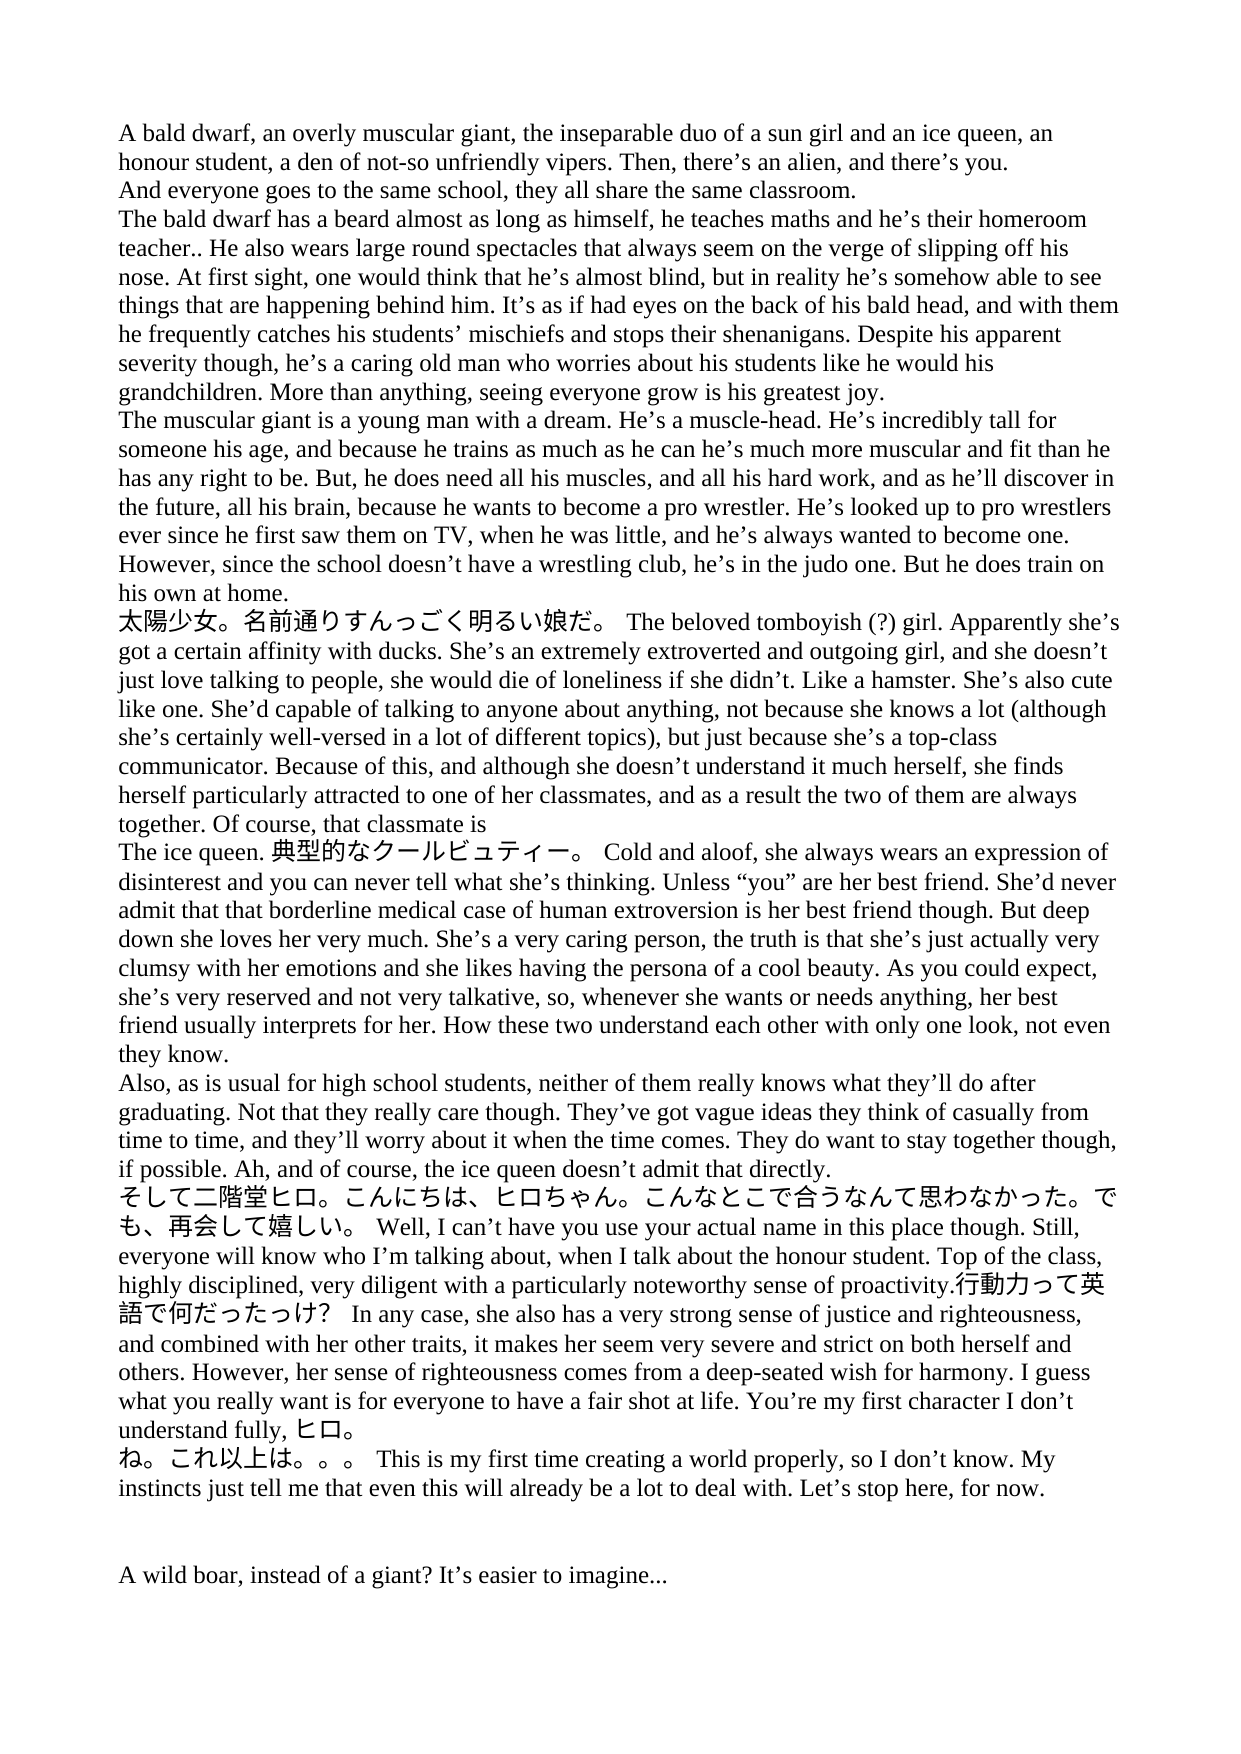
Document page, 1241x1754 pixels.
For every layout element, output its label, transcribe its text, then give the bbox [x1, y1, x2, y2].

text A wild boar, instead of a giant? It’s easier to imagine... [118, 1560, 1122, 1588]
text そして二階堂ヒロ。こんにちは、ヒロちゃん。こんなとこで合うなんて思わなかった。でも、再会して嬉しい。 Well, I can’t have you use your actual name in this place though. Still, everyone will know who I’m talking about, when I talk about the honour student. Top of the class, highly disciplined, very diligent with a particularly noteworthy sense of proactivity.行動力って英語で何だったっけ？ In any case, she also has a very strong sense of justice and righteousness, and combined with her other traits, it makes her seem very severe and strict on both herself and others. However, her sense of righteousness comes from a deep-seated wish for harmony. I guess what you really want is for everyone to have a fair shot at life. You’re my first character I don’t understand fully, ヒロ。 [118, 1183, 1122, 1444]
text Also, as is usual for high school students, neither of them really knows what they’ll do after graduating. Not that they really care though. They’ve got vague ideas they think of casually from time to time, and they’ll worry about it when the time comes. They do want to stay together though, if possible. Ah, and of course, the ice queen doesn’t admit that directly. [118, 1068, 1122, 1183]
text ね。これ以上は。。。 This is my first time creating a world properly, so I don’t know. My instincts just tell me that even this will already be a lot to deal with. Let’s stop here, for now. [118, 1444, 1122, 1502]
text A bald dwarf, an overly muscular giant, the inseparable duo of a sun girl and an ice queen, an honour student, a den of not-so unfriendly vipers. Then, there’s an alien, and there’s you. [118, 118, 1122, 176]
text The muscular giant is a young man with a dream. He’s a muscle-head. He’s incredibly tall for someone his age, and because he trains as much as he can he’s much more muscular and fit than he has any right to be. But, he does need all his muscles, and all his hard work, and as he’ll discover in the future, all his brain, because he wants to become a pro wrestler. He’s looked up to pro wrestlers ever since he first saw them on TV, when he was little, and he’s always wanted to become one. However, since the school doesn’t have a wrestling club, he’s in the judo one. But he does train on his own at home. [118, 406, 1122, 607]
text The bald dwarf has a beard almost as long as himself, he teaches maths and he’s their homeroom teacher.. He also wears large round spectacles that always seem on the verge of slipping off his nose. At first sight, one would think that he’s almost blind, but in reality he’s somehow able to see things that are happening behind him. It’s as if had eyes on the back of his bald head, and with them he frequently catches his students’ mischiefs and stops their shenanigans. Despite his apparent severity though, he’s a caring old man who worries about his students like he would his grandchildren. More than anything, seeing everyone grow is his greatest joy. [118, 204, 1122, 406]
text And everyone goes to the same school, they all share the same classroom. [118, 176, 1122, 204]
text 太陽少女。名前通りすんっごく明るい娘だ。 The beloved tomboyish (?) girl. Apparently she’s got a certain affinity with ducks. She’s an extremely extroverted and outgoing girl, and she doesn’t just love talking to people, she would die of loneliness if she didn’t. Like a hamster. She’s also cute like one. She’d capable of talking to anyone about anything, not because she knows a lot (although she’s certainly well-versed in a lot of different topics), but just because she’s a top-class communicator. Because of this, and although she doesn’t understand it much herself, she finds herself particularly attracted to one of her classmates, and as a result the two of them are always together. Of course, that classmate is [118, 607, 1122, 837]
text The ice queen. 典型的なクールビュティー。 Cold and aloof, she always wears an expression of disinterest and you can never tell what she’s thinking. Unless “you” are her best friend. She’d never admit that that borderline medical case of human extroversion is her best friend though. But deep down she loves her very much. She’s a very caring person, the truth is that she’s just actually very clumsy with her emotions and she likes having the persona of a cool beauty. As you could expect, she’s very reserved and not very talkative, so, whenever she wants or needs anything, her best friend usually interprets for her. How these two understand each other with only one look, not even they know. [118, 837, 1122, 1068]
